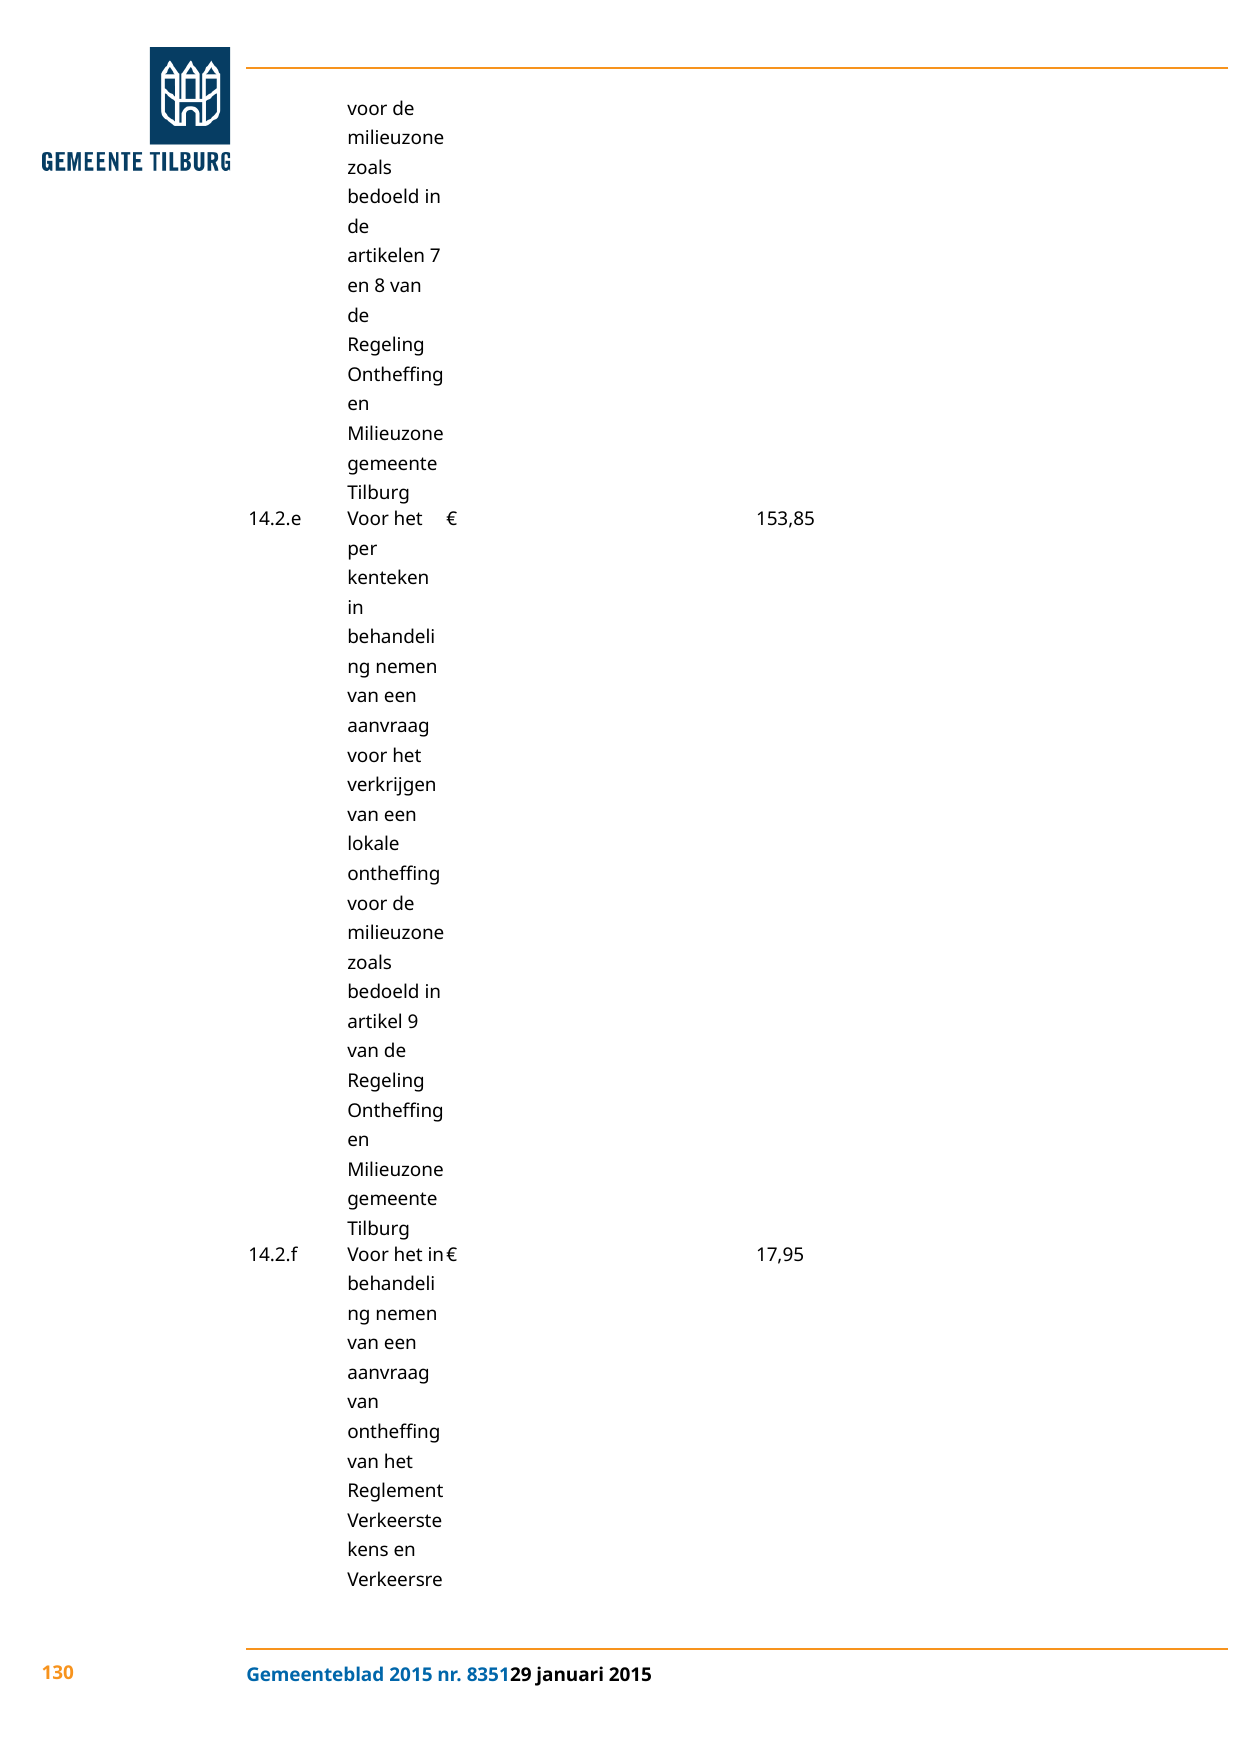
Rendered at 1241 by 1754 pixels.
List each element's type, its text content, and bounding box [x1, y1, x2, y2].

table_cell 14.2.f [248, 1241, 347, 1592]
table_cell Voor het per kenteken in behandeling nemen van een aanvraag voor het verkrijgen van een lokale ontheffing voor de milieuzone zoals bedoeld in artikel 9 van de Regeling Ontheffingen Milieuzone gemeente Tilburg [347, 505, 446, 1241]
table_cell voor de milieuzone zoals bedoeld in de artikelen 7 en 8 van de Regeling Ontheffingen Milieuzone gemeente Tilburg [347, 95, 446, 505]
table_cell € [446, 1241, 756, 1592]
table_cell € [446, 505, 756, 1241]
table_cell Voor het in behandeling nemen van een aanvraag van ontheffing van het Reglement Verkeerstekens en Verkeersre [347, 1241, 446, 1592]
table_cell 17,95 [756, 1241, 855, 1592]
table_cell [756, 95, 855, 505]
table_cell 14.2.e [248, 505, 347, 1241]
table_cell [248, 95, 347, 505]
table_cell 153,85 [756, 505, 855, 1241]
picture [41, 47, 231, 172]
table_cell [446, 95, 756, 505]
